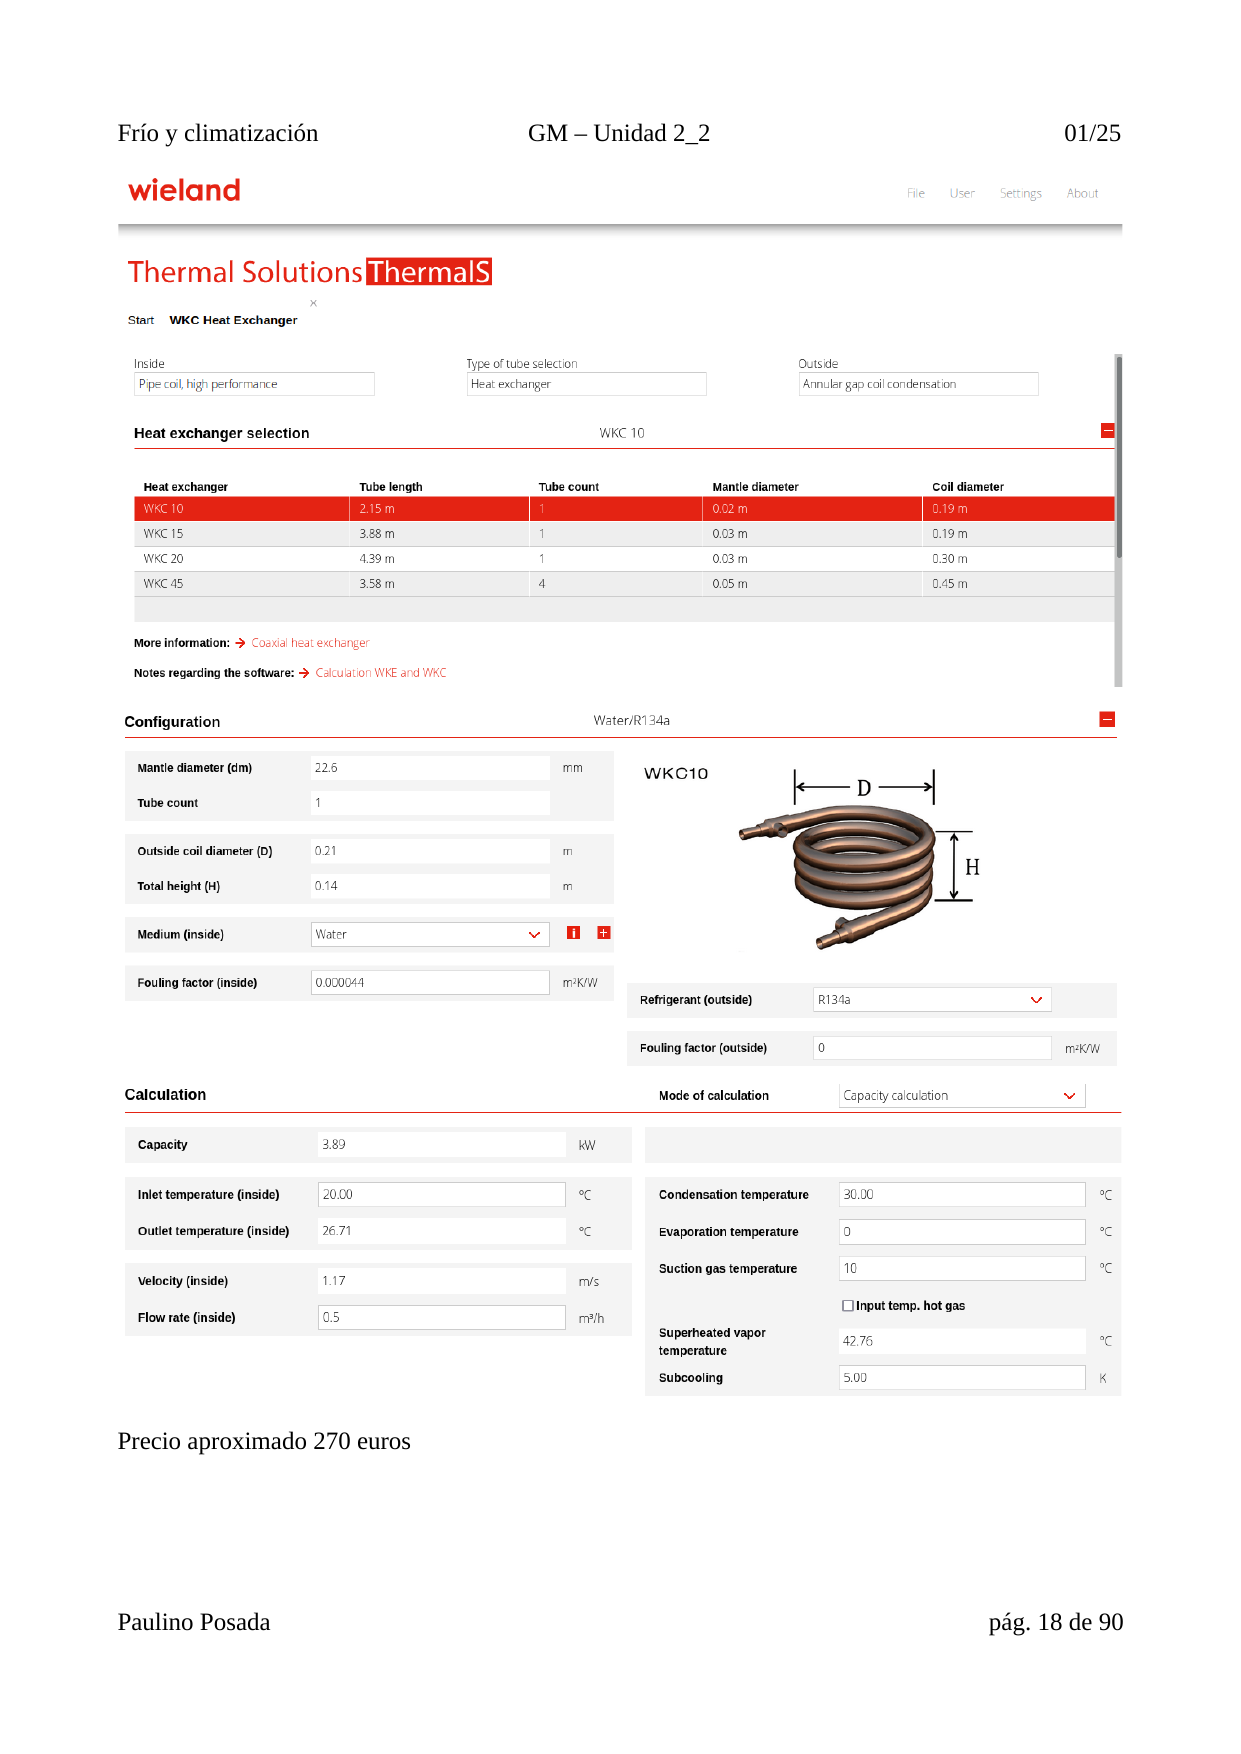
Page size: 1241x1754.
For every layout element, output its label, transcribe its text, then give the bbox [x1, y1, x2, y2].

text Precio aproximado 270 euros [117, 1412, 1123, 1454]
picture [118, 176, 1123, 687]
picture [117, 1084, 1122, 1412]
picture [117, 707, 1122, 1077]
